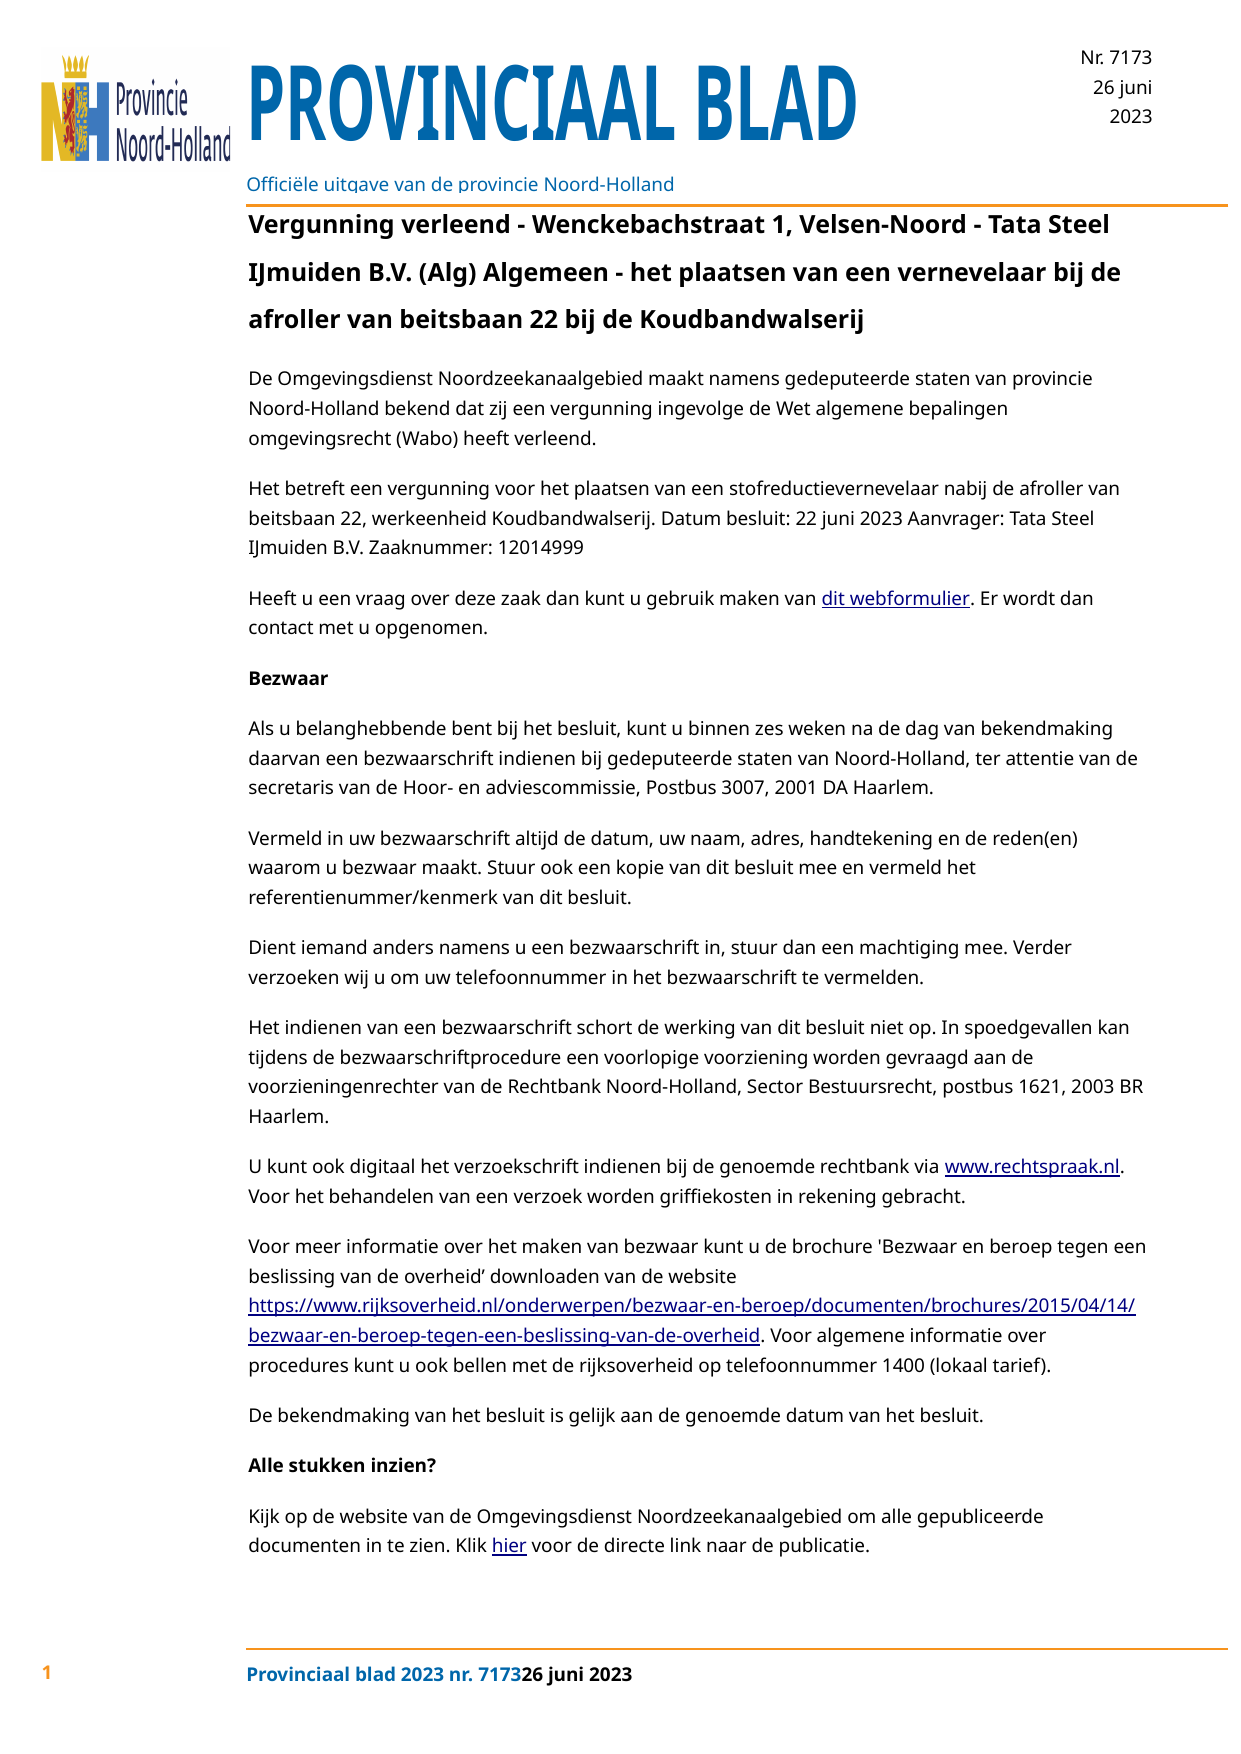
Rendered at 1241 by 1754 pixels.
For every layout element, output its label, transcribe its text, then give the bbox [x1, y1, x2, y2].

text Voor meer informatie over het maken van bezwaar kunt u de brochure 'Bezwaar en beroep tegen een beslissing van de overheid’ downloaden van de website https://www.rijksoverheid.nl/onderwerpen/bezwaar-en-beroep/documenten/brochures/2015/04/14/bezwaar-en-beroep-tegen-een-beslissing-van-de-overheid. Voor algemene informatie over procedures kunt u ook bellen met de rijksoverheid op telefoonnummer 1400 (lokaal tarief). [248, 1233, 1152, 1377]
text De bekendmaking van het besluit is gelijk aan de genoemde datum van het besluit. [248, 1402, 1152, 1428]
text Vergunning verleend - Wenckebachstraat 1, Velsen-Noord - Tata Steel IJmuiden B.V. (Alg) Algemeen - het plaatsen van een vernevelaar bij de afroller van beitsbaan 22 bij de Koudbandwalserij [248, 207, 1152, 336]
text Het betreft een vergunning voor het plaatsen van een stofreductievernevelaar nabij de afroller van beitsbaan 22, werkeenheid Koudbandwalserij. Datum besluit: 22 juni 2023 Aanvrager: Tata Steel IJmuiden B.V. Zaaknummer: 12014999 [248, 475, 1152, 560]
text Alle stukken inzien? [248, 1453, 1152, 1478]
text De Omgevingsdienst Noordzeekanaalgebied maakt namens gedeputeerde staten van provincie Noord-Holland bekend dat zij een vergunning ingevolge de Wet algemene bepalingen omgevingsrecht (Wabo) heeft verleend. [248, 366, 1152, 450]
picture [41, 47, 231, 172]
text Vermeld in uw bezwaarschrift altijd de datum, uw naam, adres, handtekening en de reden(en) waarom u bezwaar maakt. Stuur ook een kopie van dit besluit mee en vermeld het referentienummer/kenmerk van dit besluit. [248, 825, 1152, 909]
text Bezwaar [248, 665, 1152, 690]
text U kunt ook digitaal het verzoekschrift indienen bij de genoemde rechtbank via www.rechtspraak.nl. Voor het behandelen van een verzoek worden griffiekosten in rekening gebracht. [248, 1153, 1152, 1209]
text Kijk op de website van de Omgevingsdienst Noordzeekanaalgebied om alle gepubliceerde documenten in te zien. Klik hier voor de directe link naar de publicatie. [248, 1503, 1152, 1558]
text Als u belanghebbende bent bij het besluit, kunt u binnen zes weken na de dag van bekendmaking daarvan een bezwaarschrift indienen bij gedeputeerde staten van Noord-Holland, ter attentie van de secretaris van de Hoor- en adviescommissie, Postbus 3007, 2001 DA Haarlem. [248, 715, 1152, 800]
text Heeft u een vraag over deze zaak dan kunt u gebruik maken van dit webformulier. Er wordt dan contact met u opgenomen. [248, 585, 1152, 640]
text Dient iemand anders namens u een bezwaarschrift in, stuur dan een machtiging mee. Verder verzoeken wij u om uw telefoonnummer in het bezwaarschrift te vermelden. [248, 934, 1152, 989]
text Het indienen van een bezwaarschrift schort de werking van dit besluit niet op. In spoedgevallen kan tijdens de bezwaarschriftprocedure een voorlopige voorziening worden gevraagd aan de voorzieningenrechter van de Rechtbank Noord-Holland, Sector Bestuursrecht, postbus 1621, 2003 BR Haarlem. [248, 1014, 1152, 1129]
